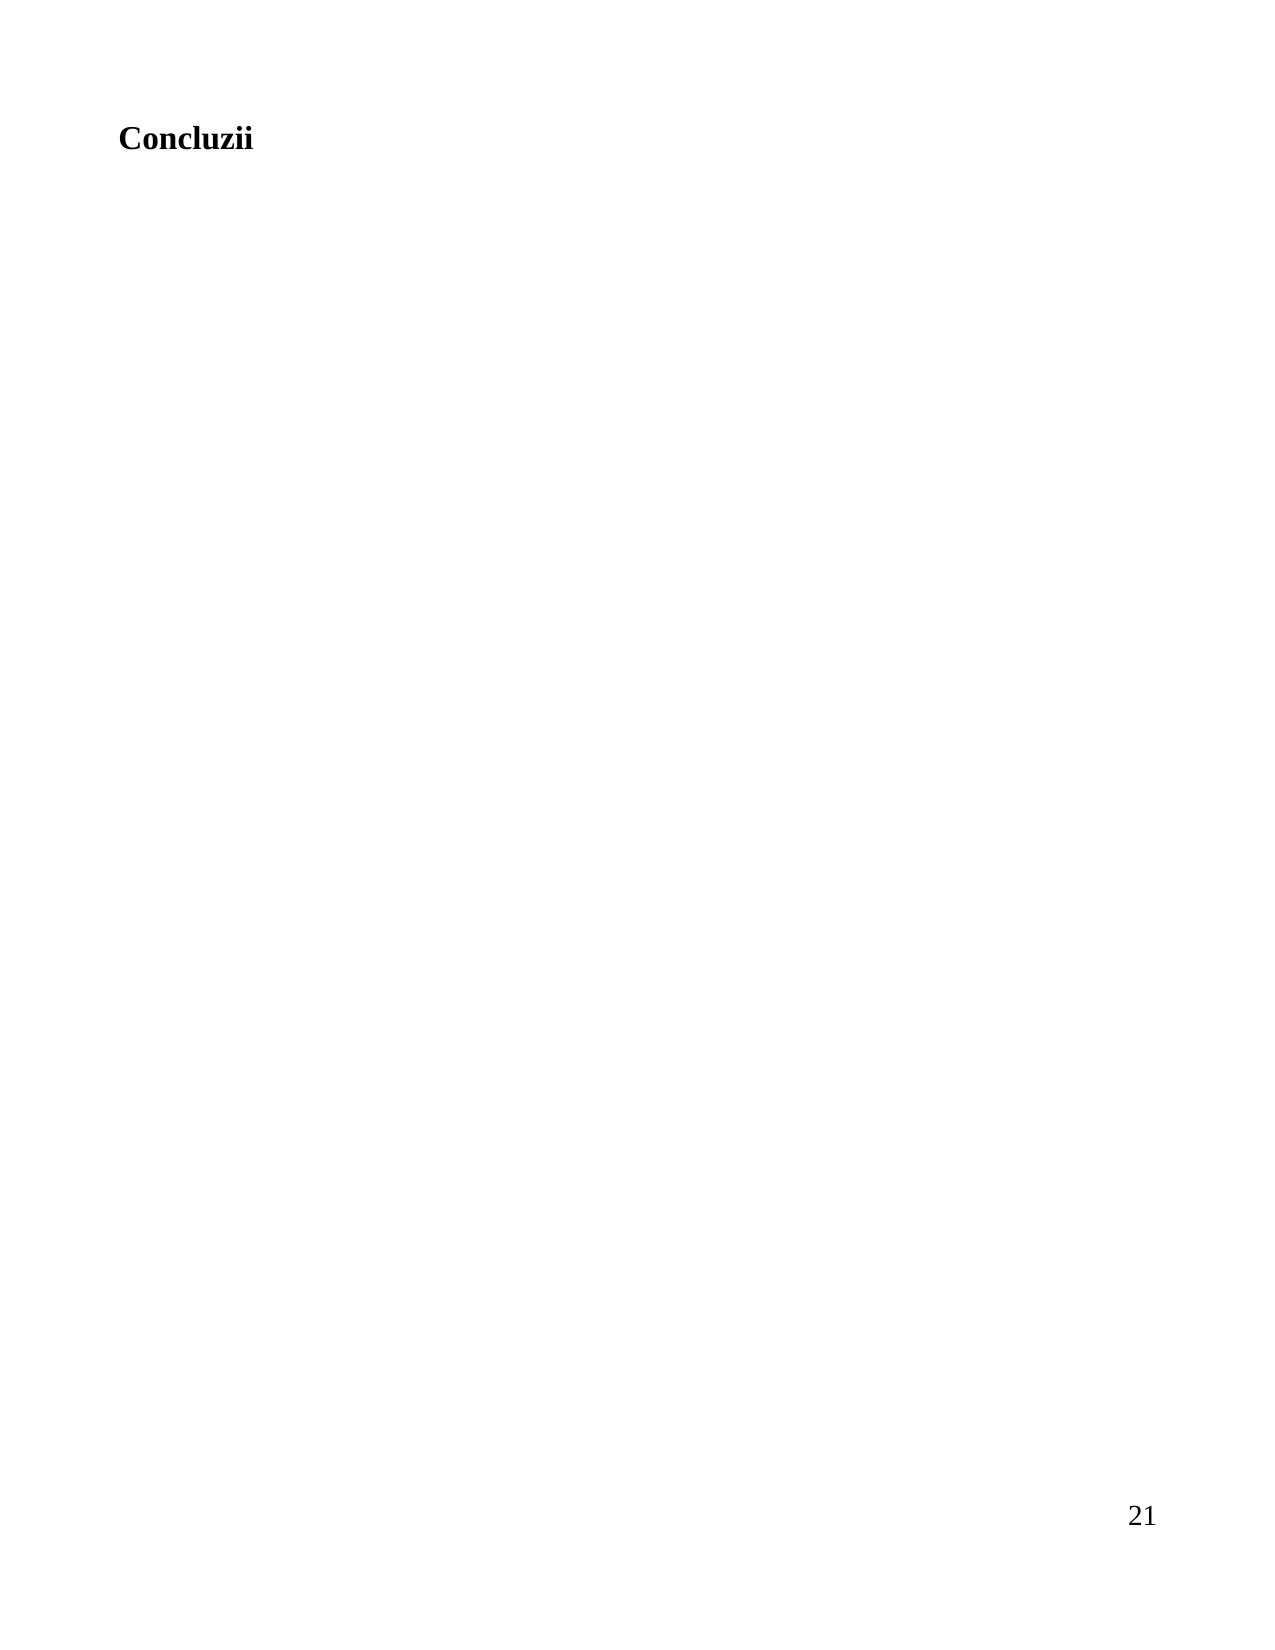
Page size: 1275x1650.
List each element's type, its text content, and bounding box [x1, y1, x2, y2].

text Concluzii [118, 118, 1157, 156]
